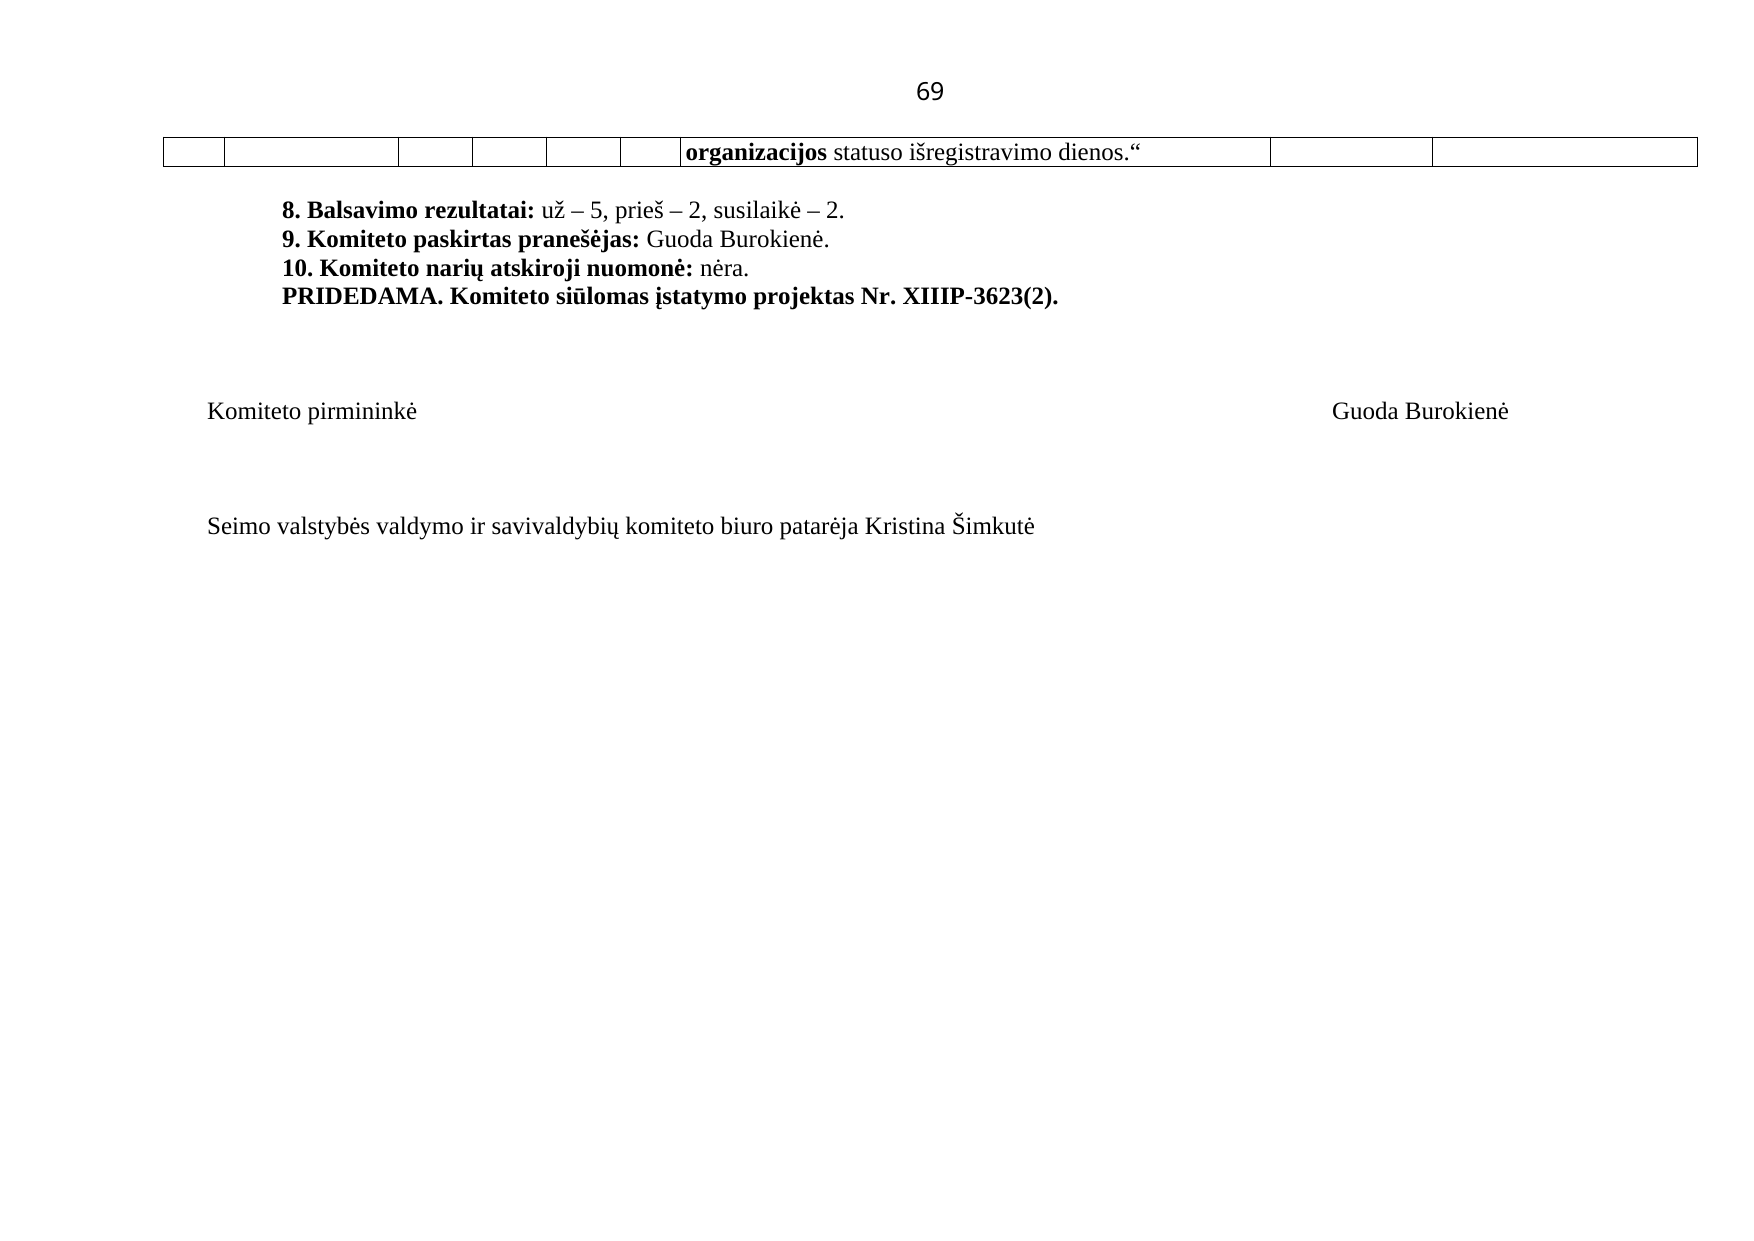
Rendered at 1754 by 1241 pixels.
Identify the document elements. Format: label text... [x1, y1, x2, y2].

table_cell [1433, 138, 1697, 166]
text Komiteto pirmininkė Guoda Burokienė [207, 396, 1654, 454]
table_cell [547, 138, 620, 166]
text 9. Komiteto paskirtas pranešėjas: Guoda Burokienė. [207, 224, 1654, 253]
table_cell [1271, 138, 1432, 166]
table_cell [164, 138, 224, 166]
table_cell [621, 138, 680, 166]
text 10. Komiteto narių atskiroji nuomonė: nėra. [207, 253, 1654, 281]
table_cell [399, 138, 472, 166]
table_cell [225, 138, 398, 166]
table_cell [473, 138, 546, 166]
table_cell organizacijos statuso išregistravimo dienos.“ [681, 138, 1270, 166]
text PRIDEDAMA. Komiteto siūlomas įstatymo projektas Nr. XIIIP-3623(2). [207, 281, 1654, 310]
text Seimo valstybės valdymo ir savivaldybių komiteto biuro patarėja Kristina Šimkutė [207, 511, 1654, 540]
text 8. Balsavimo rezultatai: už – 5, prieš – 2, susilaikė – 2. [207, 195, 1654, 224]
